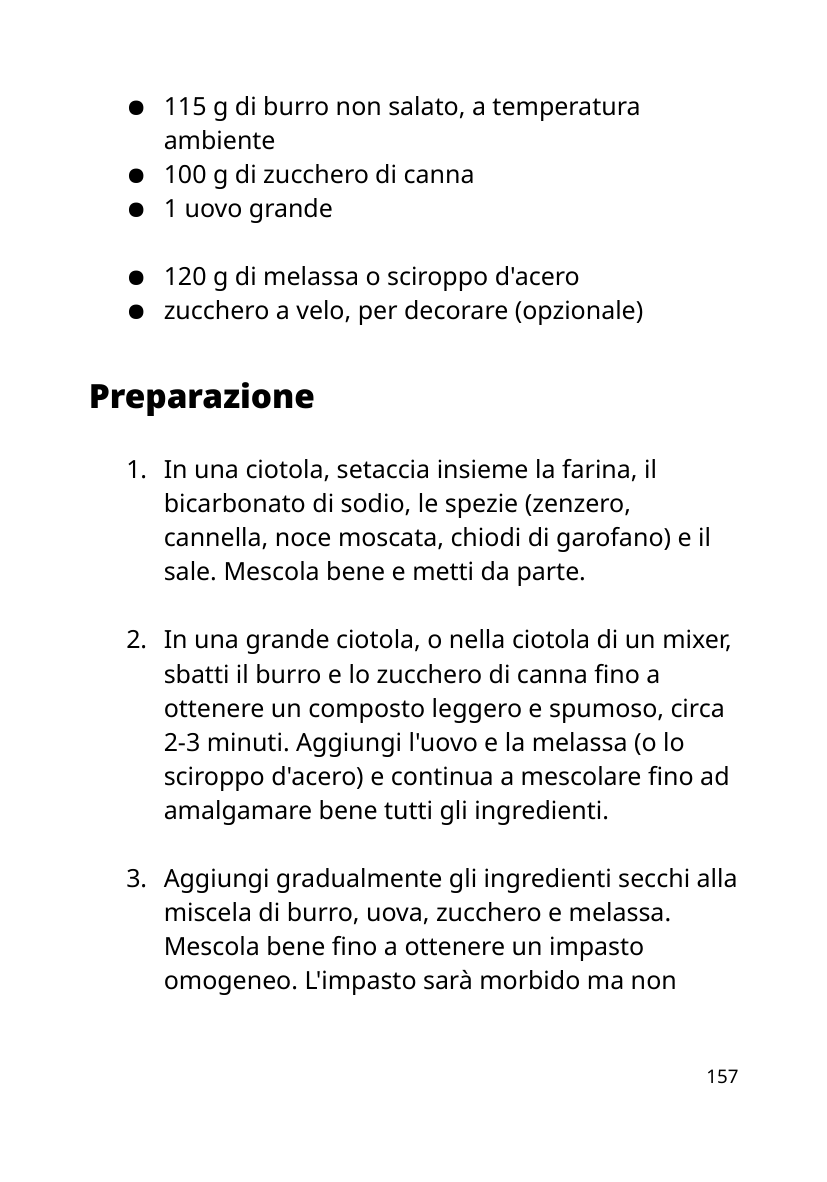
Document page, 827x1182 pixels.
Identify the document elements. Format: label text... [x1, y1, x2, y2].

list 100 g di zucchero di canna [126, 157, 738, 191]
list 1 uovo grande [126, 191, 738, 225]
list zucchero a velo, per decorare (opzionale) [126, 293, 738, 327]
text Preparazione [88, 372, 732, 418]
list 115 g di burro non salato, a temperatura ambiente [126, 88, 738, 157]
list 120 g di melassa o sciroppo d'acero [126, 259, 738, 293]
list In una grande ciotola, o nella ciotola di un mixer, sbatti il burro e lo zucchero di canna fino a ottenere un composto leggero e spumoso, circa 2-3 minuti. Aggiungi l'uovo e la melassa (o lo sciroppo d'acero) e continua a mescolare fino ad amalgamare bene tutti gli ingredienti. [126, 622, 738, 827]
list In una ciotola, setaccia insieme la farina, il bicarbonato di sodio, le spezie (zenzero, cannella, noce moscata, chiodi di garofano) e il sale. Mescola bene e metti da parte. [126, 452, 738, 588]
list Aggiungi gradualmente gli ingredienti secchi alla miscela di burro, uova, zucchero e melassa. Mescola bene fino a ottenere un impasto omogeneo. L'impasto sarà morbido ma non [126, 861, 738, 997]
